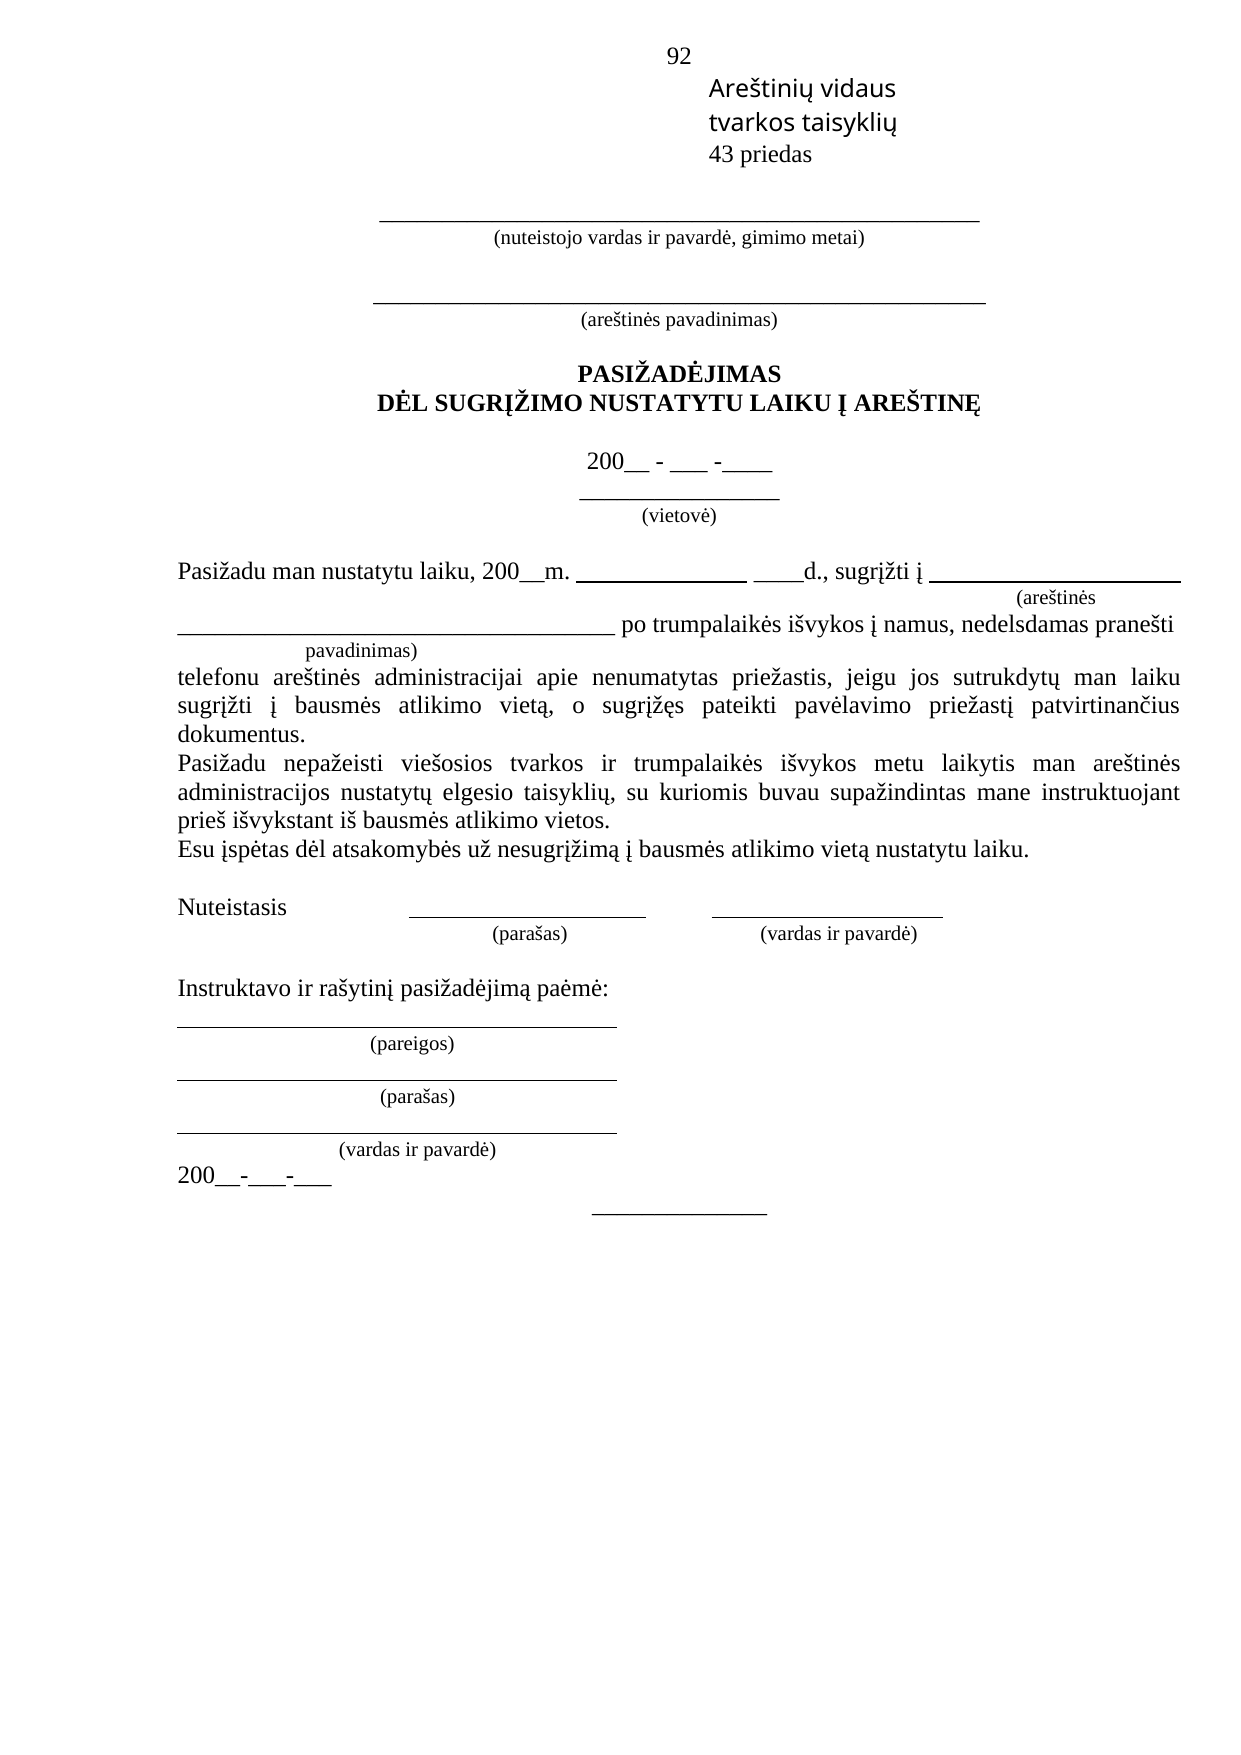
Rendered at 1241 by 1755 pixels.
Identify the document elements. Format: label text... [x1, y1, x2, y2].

text (areštinės pavadinimas) [177, 307, 1181, 331]
text (vardas ir pavardė) [177, 1136, 1181, 1161]
text _________________________________________________ [177, 278, 1181, 307]
text (areštinės [177, 585, 1181, 609]
text 43 priedas [177, 139, 1181, 168]
text Nuteistasis [177, 892, 1181, 921]
text telefonu areštinės administracijai apie nenumatytas priežastis, jeigu jos sutrukdytų man laiku sugrįžti į bausmės atlikimo vietą, o sugrįžęs pateikti pavėlavimo priežastį patvirtinančius dokumentus. [177, 662, 1181, 748]
text 200__-___-___ [177, 1161, 1181, 1189]
text (parašas) (vardas ir pavardė) [177, 921, 1181, 944]
text 200__ - ___ -____ [177, 446, 1181, 474]
text ________________ [177, 474, 1181, 503]
text ___________________________________ po trumpalaikės išvykos į namus, nedelsdamas pranešti [177, 609, 1181, 638]
text PASIŽADĖJIMAS [177, 359, 1181, 388]
text DĖL SUGRĮŽIMO NUSTATYTU LAIKU Į AREŠTINĘ [177, 388, 1181, 417]
text (nuteistojo vardas ir pavardė, gimimo metai) [177, 225, 1181, 249]
text (parašas) [177, 1084, 1181, 1108]
text Pasižadu man nustatytu laiku, 200__m. ____d., sugrįžti į [177, 556, 1181, 585]
text (vietovė) [177, 503, 1181, 527]
text pavadinimas) [177, 638, 1181, 662]
text tvarkos taisyklių [177, 105, 1181, 139]
text Instruktavo ir rašytinį pasižadėjimą paėmė: [177, 973, 1181, 1002]
text ________________________________________________ [177, 196, 1181, 225]
text Areštinių vidaus [709, 71, 1181, 105]
text Esu įspėtas dėl atsakomybės už nesugrįžimą į bausmės atlikimo vietą nustatytu laiku. [177, 834, 1181, 863]
text (pareigos) [177, 1031, 1181, 1055]
text ______________ [177, 1189, 1181, 1218]
text Pasižadu nepažeisti viešosios tvarkos ir trumpalaikės išvykos metu laikytis man areštinės administracijos nustatytų elgesio taisyklių, su kuriomis buvau supažindintas mane instruktuojant prieš išvykstant iš bausmės atlikimo vietos. [177, 748, 1181, 834]
